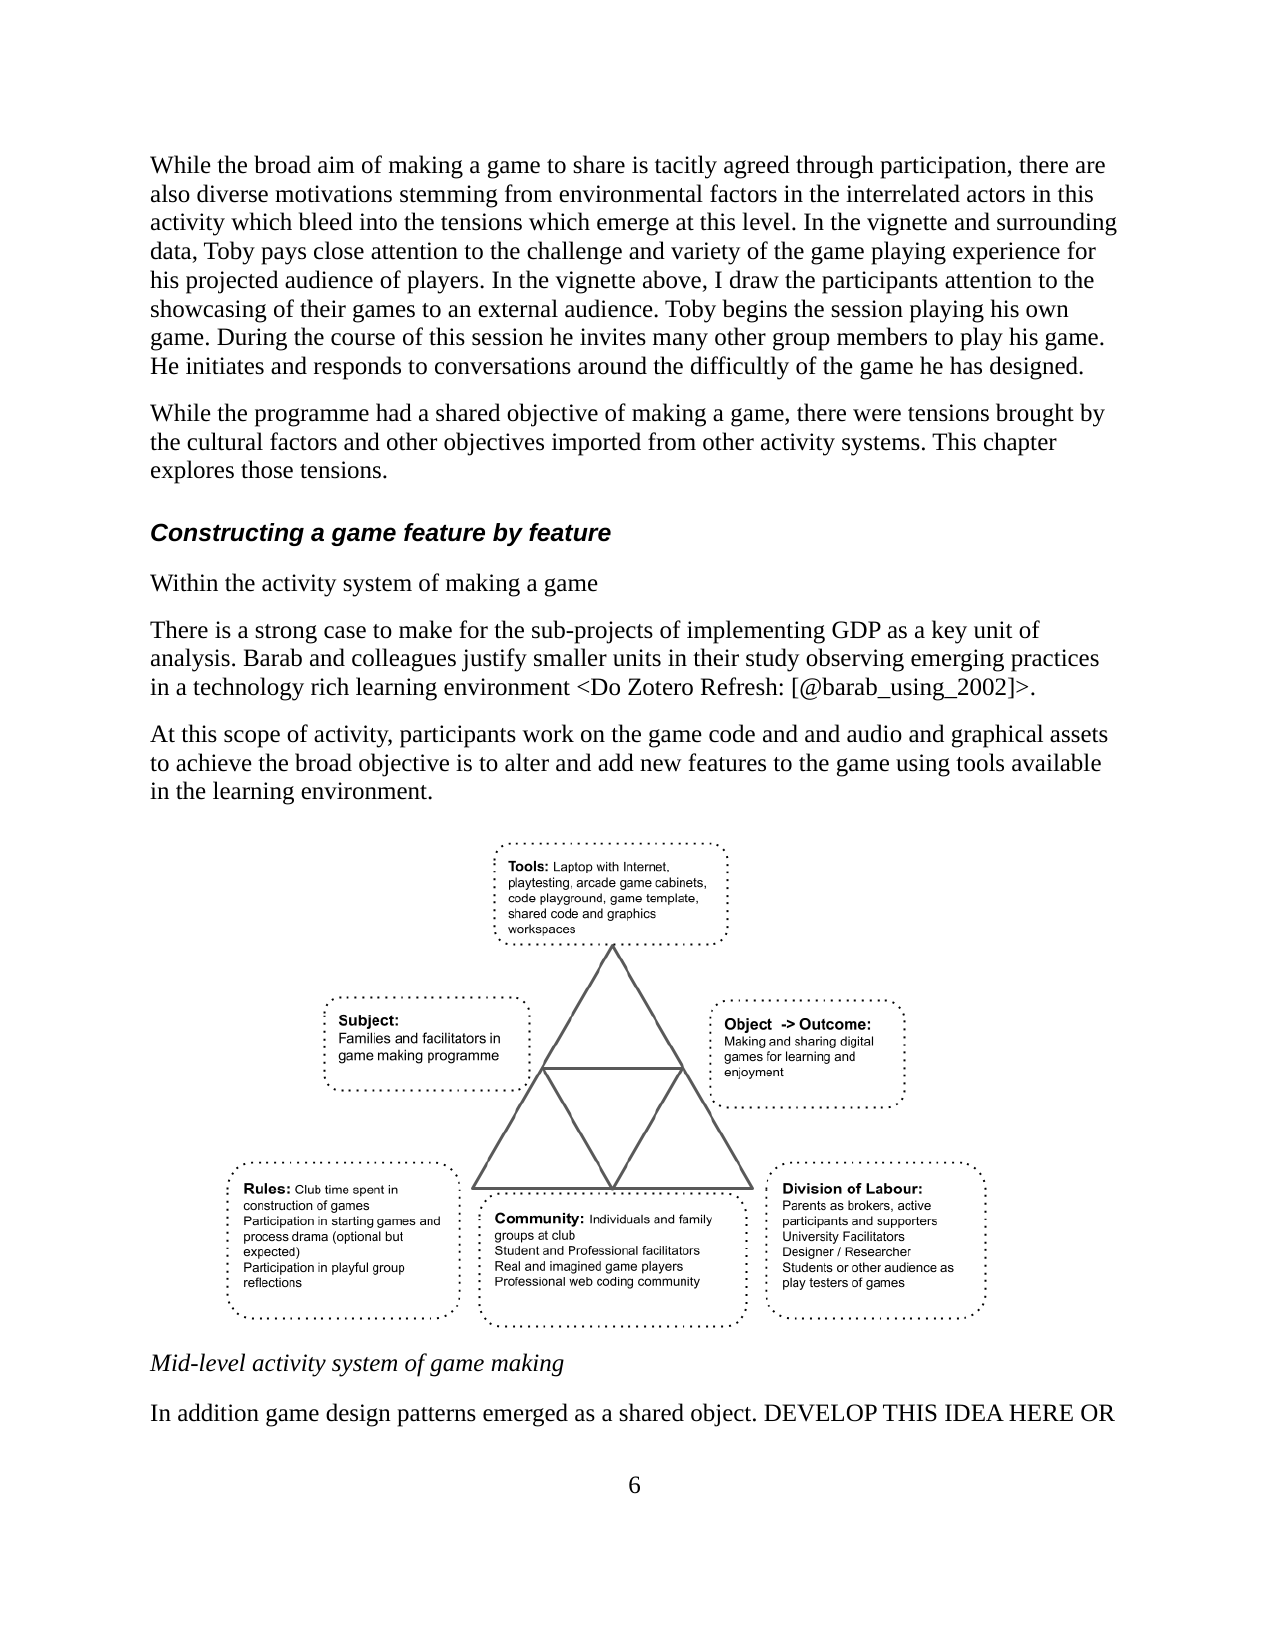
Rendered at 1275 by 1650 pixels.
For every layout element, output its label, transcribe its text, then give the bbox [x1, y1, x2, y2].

text In addition game design patterns emerged as a shared object. DEVELOP THIS IDEA HERE OR [150, 1398, 1125, 1427]
text While the programme had a shared objective of making a game, there were tensions brought by the cultural factors and other objectives imported from other activity systems. This chapter explores those tensions. [150, 398, 1125, 484]
picture [150, 814, 1077, 1336]
subtitle Constructing a game feature by feature [150, 518, 1125, 547]
text While the broad aim of making a game to share is tacitly agreed through participation, there are also diverse motivations stemming from environmental factors in the interrelated actors in this activity which bleed into the tensions which emerge at this level. In the vignette and surrounding data, Toby pays close attention to the challenge and variety of the game playing experience for his projected audience of players. In the vignette above, I draw the participants attention to the showcasing of their games to an external audience. Toby begins the session playing his own game. During the course of this session he invites many other group members to play his game. He initiates and responds to conversations around the difficultly of the game he has designed. [150, 150, 1125, 380]
text There is a strong case to make for the sub-projects of implementing GDP as a key unit of analysis. Barab and colleagues justify smaller units in their study observing emerging practices in a technology rich learning environment <Do Zotero Refresh: [@barab_using_2002]>. [150, 615, 1125, 701]
text At this scope of activity, participants work on the game code and and audio and graphical assets to achieve the broad objective is to alter and add new features to the game using tools available in the learning environment. [150, 719, 1125, 805]
text Within the activity system of making a game [150, 568, 1125, 597]
text Mid-level activity system of game making [150, 1348, 1125, 1376]
